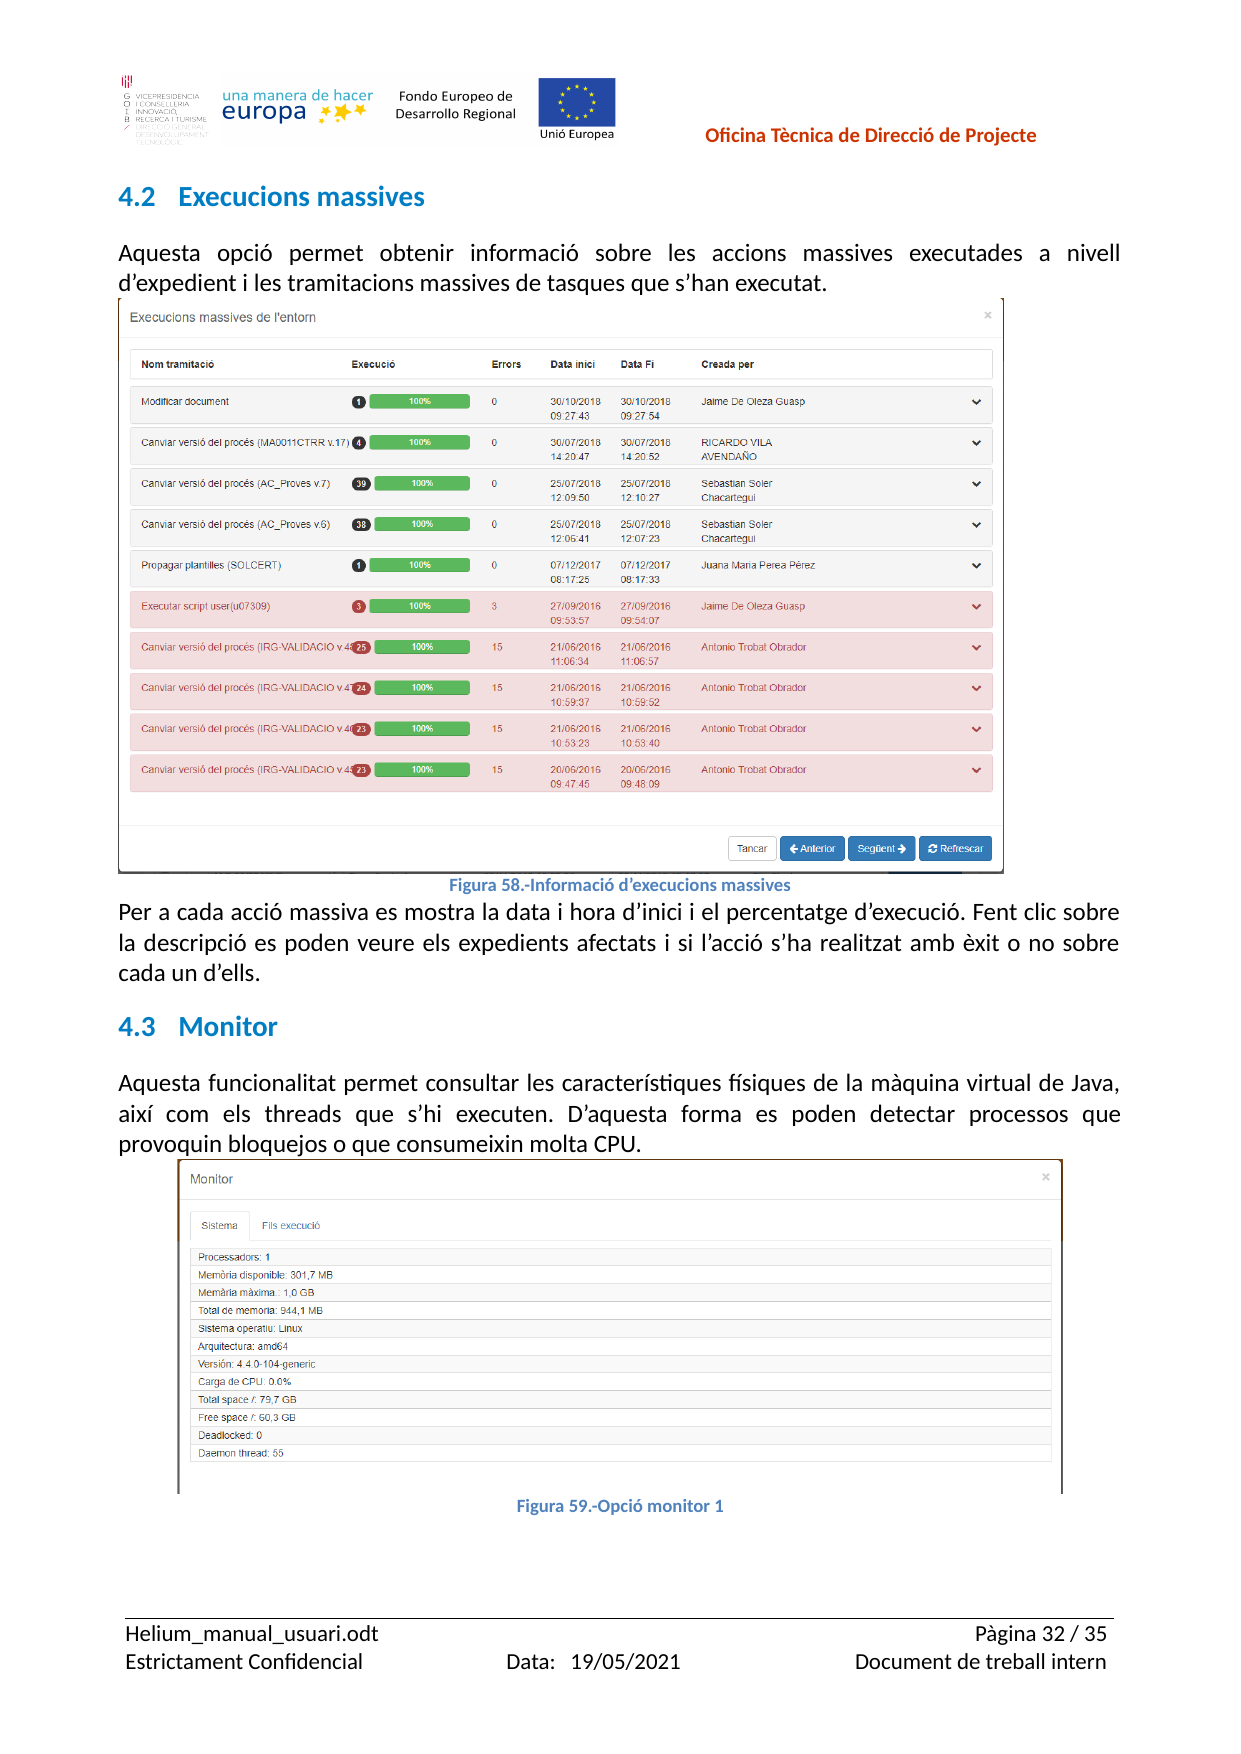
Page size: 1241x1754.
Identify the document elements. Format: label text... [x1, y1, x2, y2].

text Figura 58.-Informació d’execucions massives [118, 873, 1122, 896]
picture [177, 1159, 1063, 1494]
text Figura 59.-Opció monitor 1 [118, 1494, 1122, 1517]
picture [118, 73, 213, 147]
picture [219, 73, 621, 147]
picture [118, 298, 1004, 874]
subtitle Monitor [118, 1008, 1122, 1044]
subtitle Execucions massives [118, 178, 1122, 213]
text Aquesta opció permet obtenir informació sobre les accions massives executades a nivell d’expedient i les tramitacions massives de tasques que s’han executat. [118, 237, 1122, 298]
text Aquesta funcionalitat permet consultar les característiques físiques de la màquina virtual de Java, així com els threads que s’hi executen. D’aquesta forma es poden detectar processos que provoquin bloquejos o que consumeixin molta CPU. [118, 1068, 1122, 1159]
text Per a cada acció massiva es mostra la data i hora d’inici i el percentatge d’execució. Fent clic sobre la descripció es poden veure els expedients afectats i si l’acció s’ha realitzat amb èxit o no sobre cada un d’ells. [118, 896, 1122, 988]
